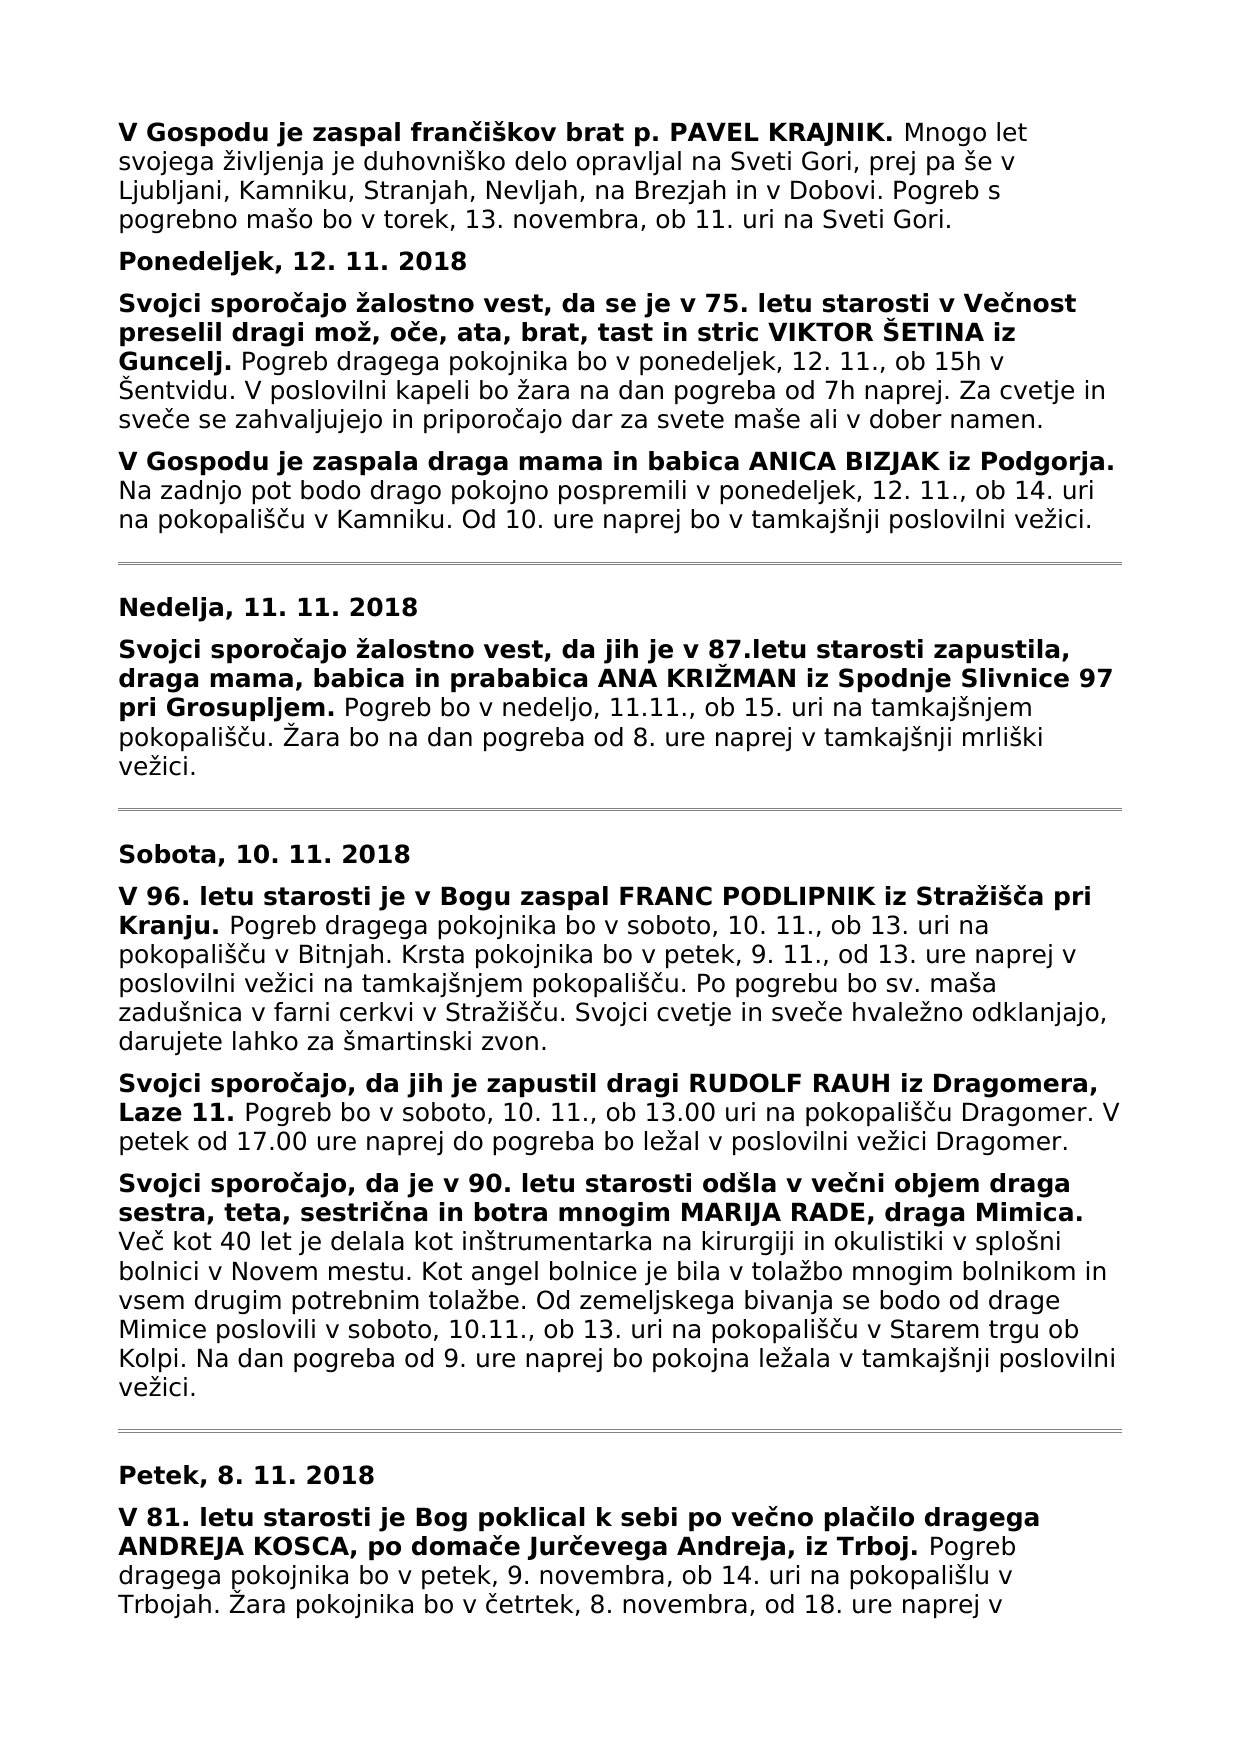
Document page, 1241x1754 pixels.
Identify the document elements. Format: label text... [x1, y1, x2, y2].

text Svojci sporočajo žalostno vest, da jih je v 87.letu starosti zapustila, draga mama, babica in prababica ANA KRIŽMAN iz Spodnje Slivnice 97 pri Grosupljem. Pogreb bo v nedeljo, 11.11., ob 15. uri na tamkajšnjem pokopališču. Žara bo na dan pogreba od 8. ure naprej v tamkajšnji mrliški vežici. [118, 635, 1122, 781]
text Ponedeljek, 12. 11. 2018 [118, 247, 1122, 276]
text V Gospodu je zaspal frančiškov brat p. PAVEL KRAJNIK. Mnogo let svojega življenja je duhovniško delo opravljal na Sveti Gori, prej pa še v Ljubljani, Kamniku, Stranjah, Nevljah, na Brezjah in v Dobovi. Pogreb s pogrebno mašo bo v torek, 13. novembra, ob 11. uri na Sveti Gori. [118, 118, 1122, 235]
text Svojci sporočajo, da jih je zapustil dragi RUDOLF RAUH iz Dragomera, Laze 11. Pogreb bo v soboto, 10. 11., ob 13.00 uri na pokopališču Dragomer. V petek od 17.00 ure naprej do pogreba bo ležal v poslovilni vežici Dragomer. [118, 1069, 1122, 1157]
text V 81. letu starosti je Bog poklical k sebi po večno plačilo dragega ANDREJA KOSCA, po domače Jurčevega Andreja, iz Trboj. Pogreb dragega pokojnika bo v petek, 9. novembra, ob 14. uri na pokopališlu v Trbojah. Žara pokojnika bo v četrtek, 8. novembra, od 18. ure naprej v [118, 1503, 1122, 1620]
text Petek, 8. 11. 2018 [118, 1461, 1122, 1491]
text V Gospodu je zaspala draga mama in babica ANICA BIZJAK iz Podgorja. Na zadnjo pot bodo drago pokojno pospremili v ponedeljek, 12. 11., ob 14. uri na pokopališču v Kamniku. Od 10. ure naprej bo v tamkajšnji poslovilni vežici. [118, 447, 1122, 535]
text Sobota, 10. 11. 2018 [118, 840, 1122, 869]
text Nedelja, 11. 11. 2018 [118, 594, 1122, 623]
text V 96. letu starosti je v Bogu zaspal FRANC PODLIPNIK iz Stražišča pri Kranju. Pogreb dragega pokojnika bo v soboto, 10. 11., ob 13. uri na pokopališču v Bitnjah. Krsta pokojnika bo v petek, 9. 11., od 13. ure naprej v poslovilni vežici na tamkajšnjem pokopališču. Po pogrebu bo sv. maša zadušnica v farni cerkvi v Stražišču. Svojci cvetje in sveče hvaležno odklanjajo, darujete lahko za šmartinski zvon. [118, 882, 1122, 1057]
text Svojci sporočajo, da je v 90. letu starosti odšla v večni objem draga sestra, teta, sestrična in botra mnogim MARIJA RADE, draga Mimica. Več kot 40 let je delala kot inštrumentarka na kirurgiji in okulistiki v splošni bolnici v Novem mestu. Kot angel bolnice je bila v tolažbo mnogim bolnikom in vsem drugim potrebnim tolažbe. Od zemeljskega bivanja se bodo od drage Mimice poslovili v soboto, 10.11., ob 13. uri na pokopališču v Starem trgu ob Kolpi. Na dan pogreba od 9. ure naprej bo pokojna ležala v tamkajšnji poslovilni vežici. [118, 1169, 1122, 1402]
text Svojci sporočajo žalostno vest, da se je v 75. letu starosti v Večnost preselil dragi mož, oče, ata, brat, tast in stric VIKTOR ŠETINA iz Guncelj. Pogreb dragega pokojnika bo v ponedeljek, 12. 11., ob 15h v Šentvidu. V poslovilni kapeli bo žara na dan pogreba od 7h naprej. Za cvetje in sveče se zahvaljujejo in priporočajo dar za svete maše ali v dober namen. [118, 289, 1122, 435]
